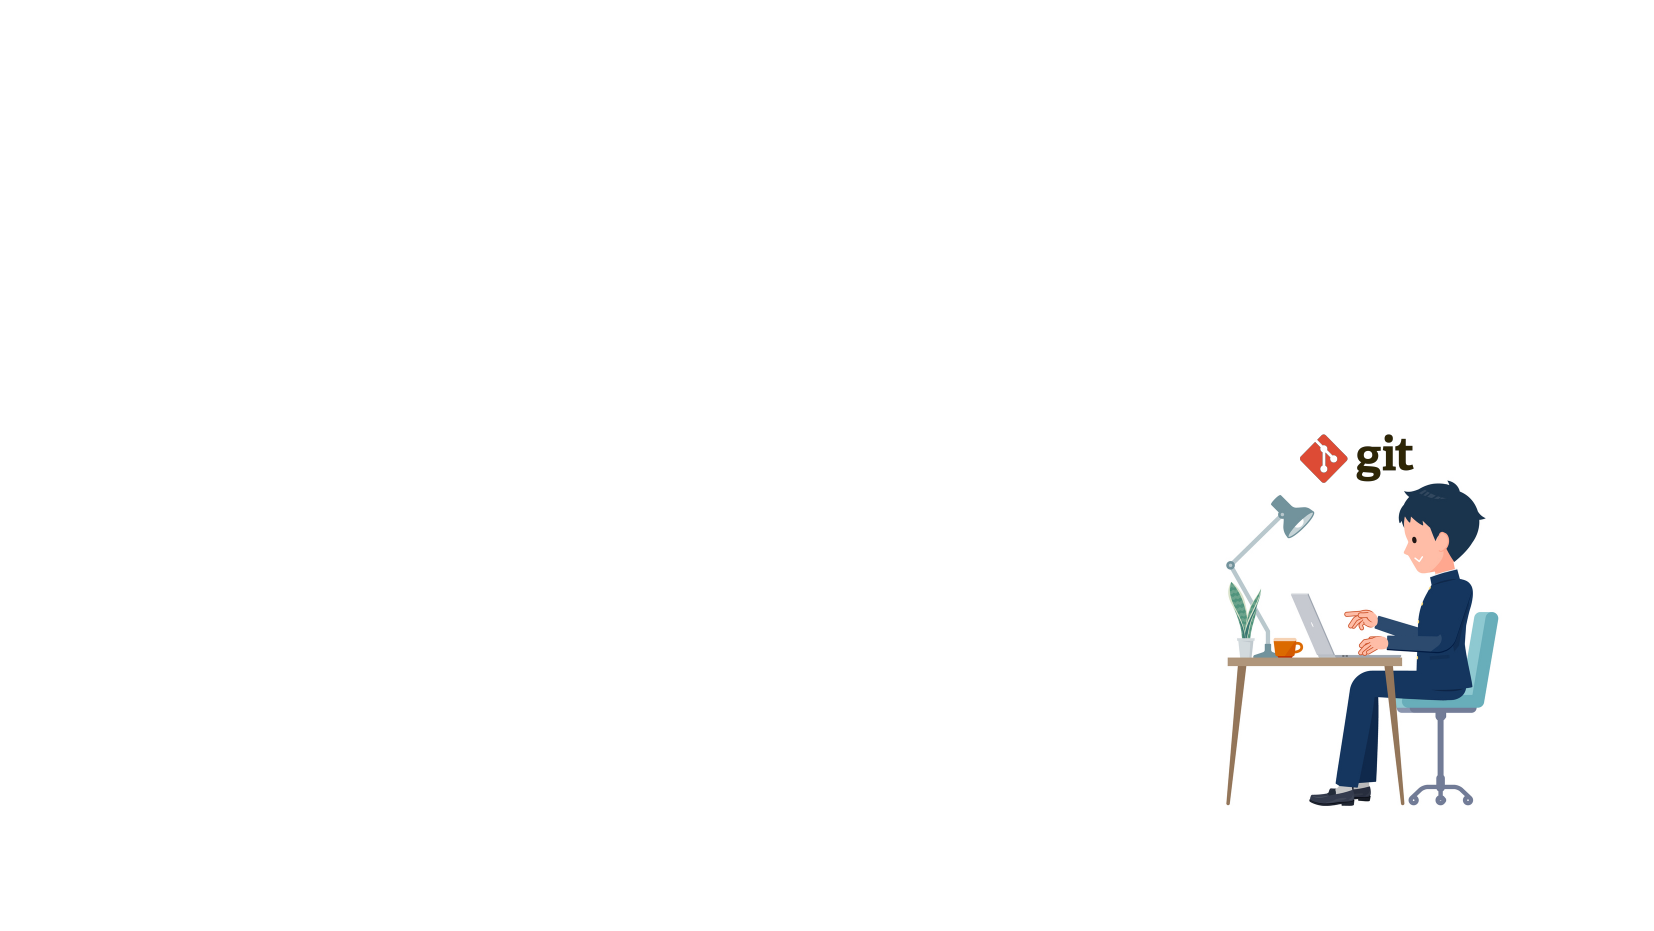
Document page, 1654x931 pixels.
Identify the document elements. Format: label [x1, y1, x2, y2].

picture [1182, 433, 1515, 830]
